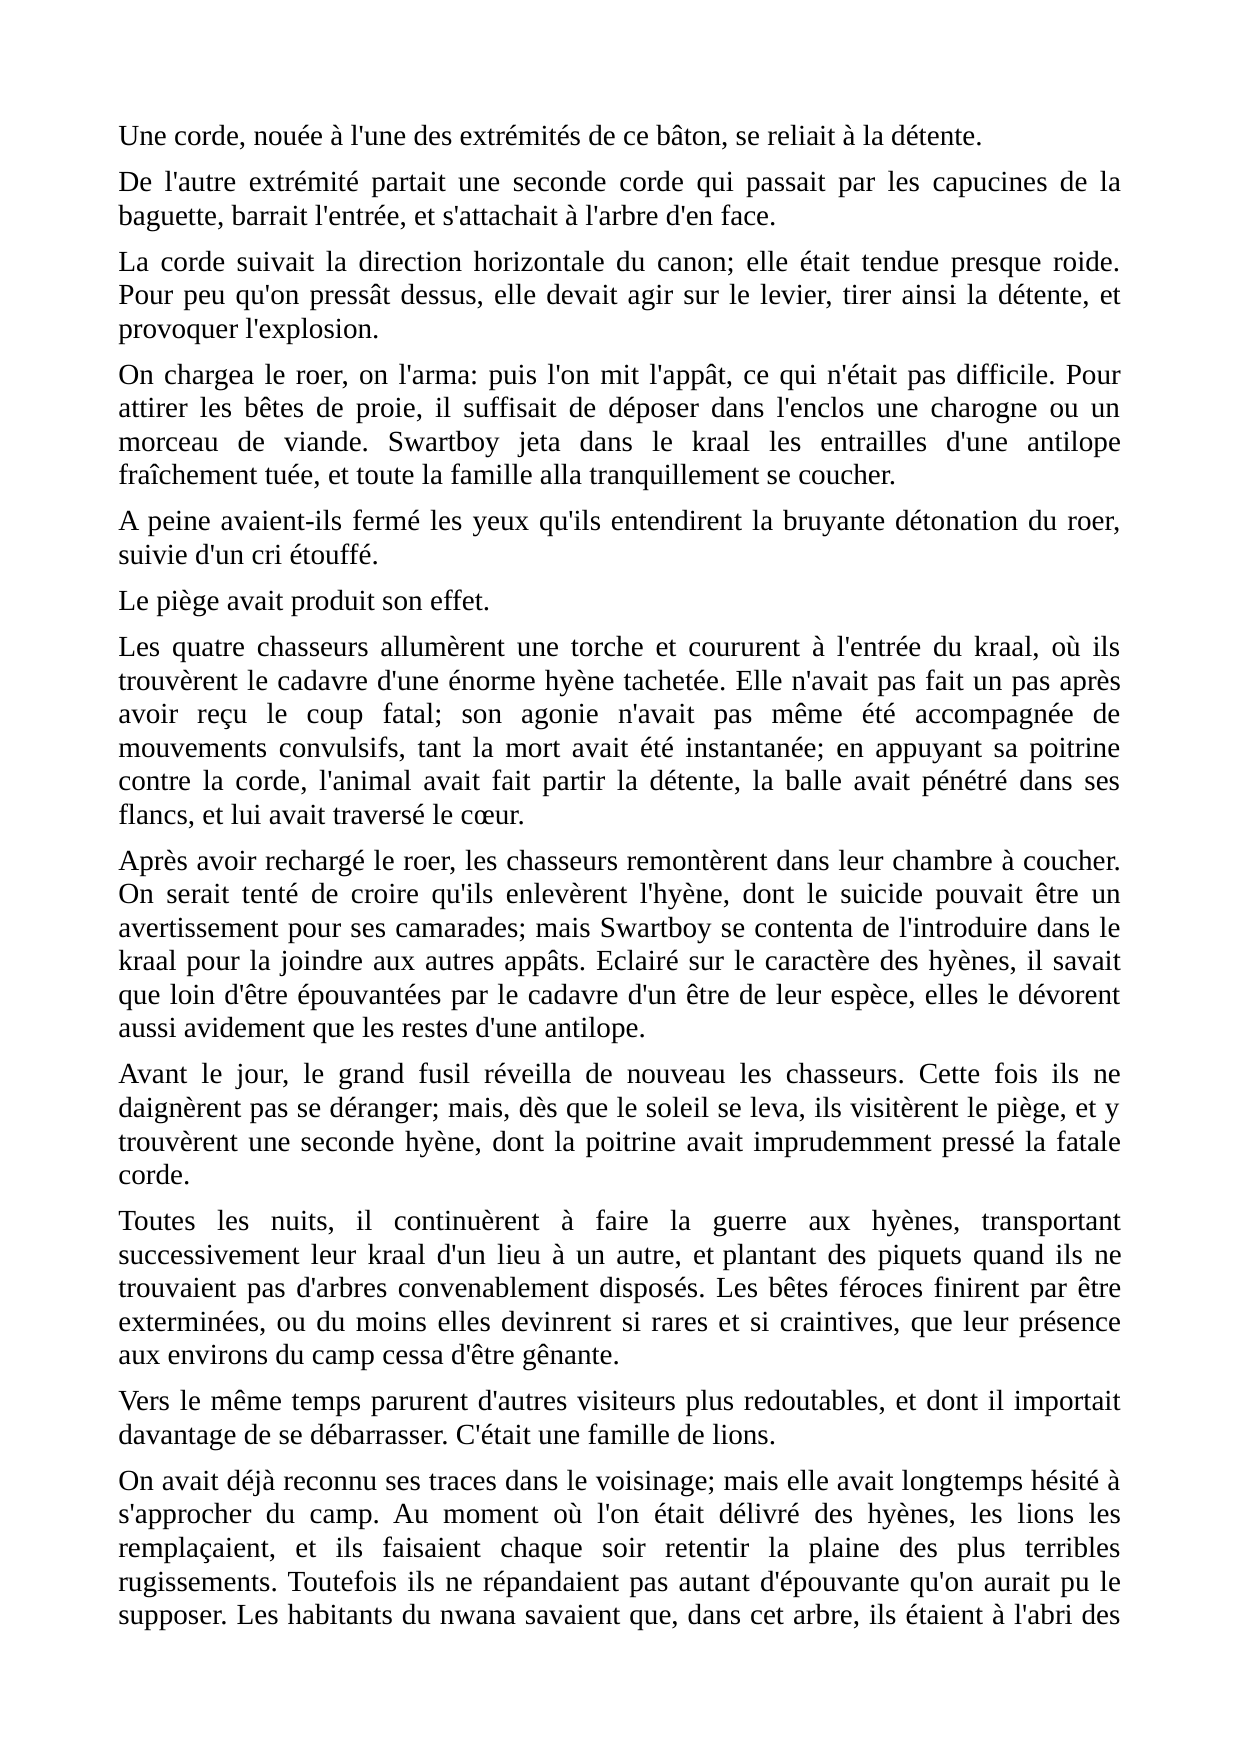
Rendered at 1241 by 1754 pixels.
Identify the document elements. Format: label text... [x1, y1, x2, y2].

text A peine avaient-ils fermé les yeux qu'ils entendirent la bruyante détonation du roer, suivie d'un cri étouffé. [118, 503, 1122, 571]
text La corde suivait la direction horizontale du canon; elle était tendue presque roide. Pour peu qu'on pressât dessus, elle devait agir sur le levier, tirer ainsi la détente, et provoquer l'explosion. [118, 244, 1122, 344]
text Une corde, nouée à l'une des extrémités de ce bâton, se reliait à la détente. [118, 118, 1122, 152]
text Toutes les nuits, il continuèrent à faire la guerre aux hyènes, transportant successivement leur kraal d'un lieu à un autre, et plantant des piquets quand ils ne trouvaient pas d'arbres convenablement disposés. Les bêtes féroces finirent par être exterminées, ou du moins elles devinrent si rares et si craintives, que leur présence aux environs du camp cessa d'être gênante. [118, 1203, 1122, 1371]
text Avant le jour, le grand fusil réveilla de nouveau les chasseurs. Cette fois ils ne daignèrent pas se déranger; mais, dès que le soleil se leva, ils visitèrent le piège, et y trouvèrent une seconde hyène, dont la poitrine avait imprudemment pressé la fatale corde. [118, 1057, 1122, 1191]
text Les quatre chasseurs allumèrent une torche et coururent à l'entrée du kraal, où ils trouvèrent le cadavre d'une énorme hyène tachetée. Elle n'avait pas fait un pas après avoir reçu le coup fatal; son agonie n'avait pas même été accompagnée de mouvements convulsifs, tant la mort avait été instantanée; en appuyant sa poitrine contre la corde, l'animal avait fait partir la détente, la balle avait pénétré dans ses flancs, et lui avait traversé le cœur. [118, 629, 1122, 830]
text On avait déjà reconnu ses traces dans le voisinage; mais elle avait longtemps hésité à s'approcher du camp. Au moment où l'on était délivré des hyènes, les lions les remplaçaient, et ils faisaient chaque soir retentir la plaine des plus terribles rugissements. Toutefois ils ne répandaient pas autant d'épouvante qu'on aurait pu le supposer. Les habitants du nwana savaient que, dans cet arbre, ils étaient à l'abri des [118, 1463, 1122, 1631]
text De l'autre extrémité partait une seconde corde qui passait par les capucines de la baguette, barrait l'entrée, et s'attachait à l'arbre d'en face. [118, 164, 1122, 231]
text On chargea le roer, on l'arma: puis l'on mit l'appât, ce qui n'était pas difficile. Pour attirer les bêtes de proie, il suffisait de déposer dans l'enclos une charogne ou un morceau de viande. Swartboy jeta dans le kraal les entrailles d'une antilope fraîchement tuée, et toute la famille alla tranquillement se coucher. [118, 357, 1122, 491]
text Vers le même temps parurent d'autres visiteurs plus redoutables, et dont il importait davantage de se débarrasser. C'était une famille de lions. [118, 1383, 1122, 1451]
text Le piège avait produit son effet. [118, 583, 1122, 617]
text Après avoir rechargé le roer, les chasseurs remontèrent dans leur chambre à coucher. On serait tenté de croire qu'ils enlevèrent l'hyène, dont le suicide pouvait être un avertissement pour ses camarades; mais Swartboy se contenta de l'introduire dans le kraal pour la joindre aux autres appâts. Eclairé sur le caractère des hyènes, il savait que loin d'être épouvantées par le cadavre d'un être de leur espèce, elles le dévorent aussi avidement que les restes d'une antilope. [118, 843, 1122, 1044]
